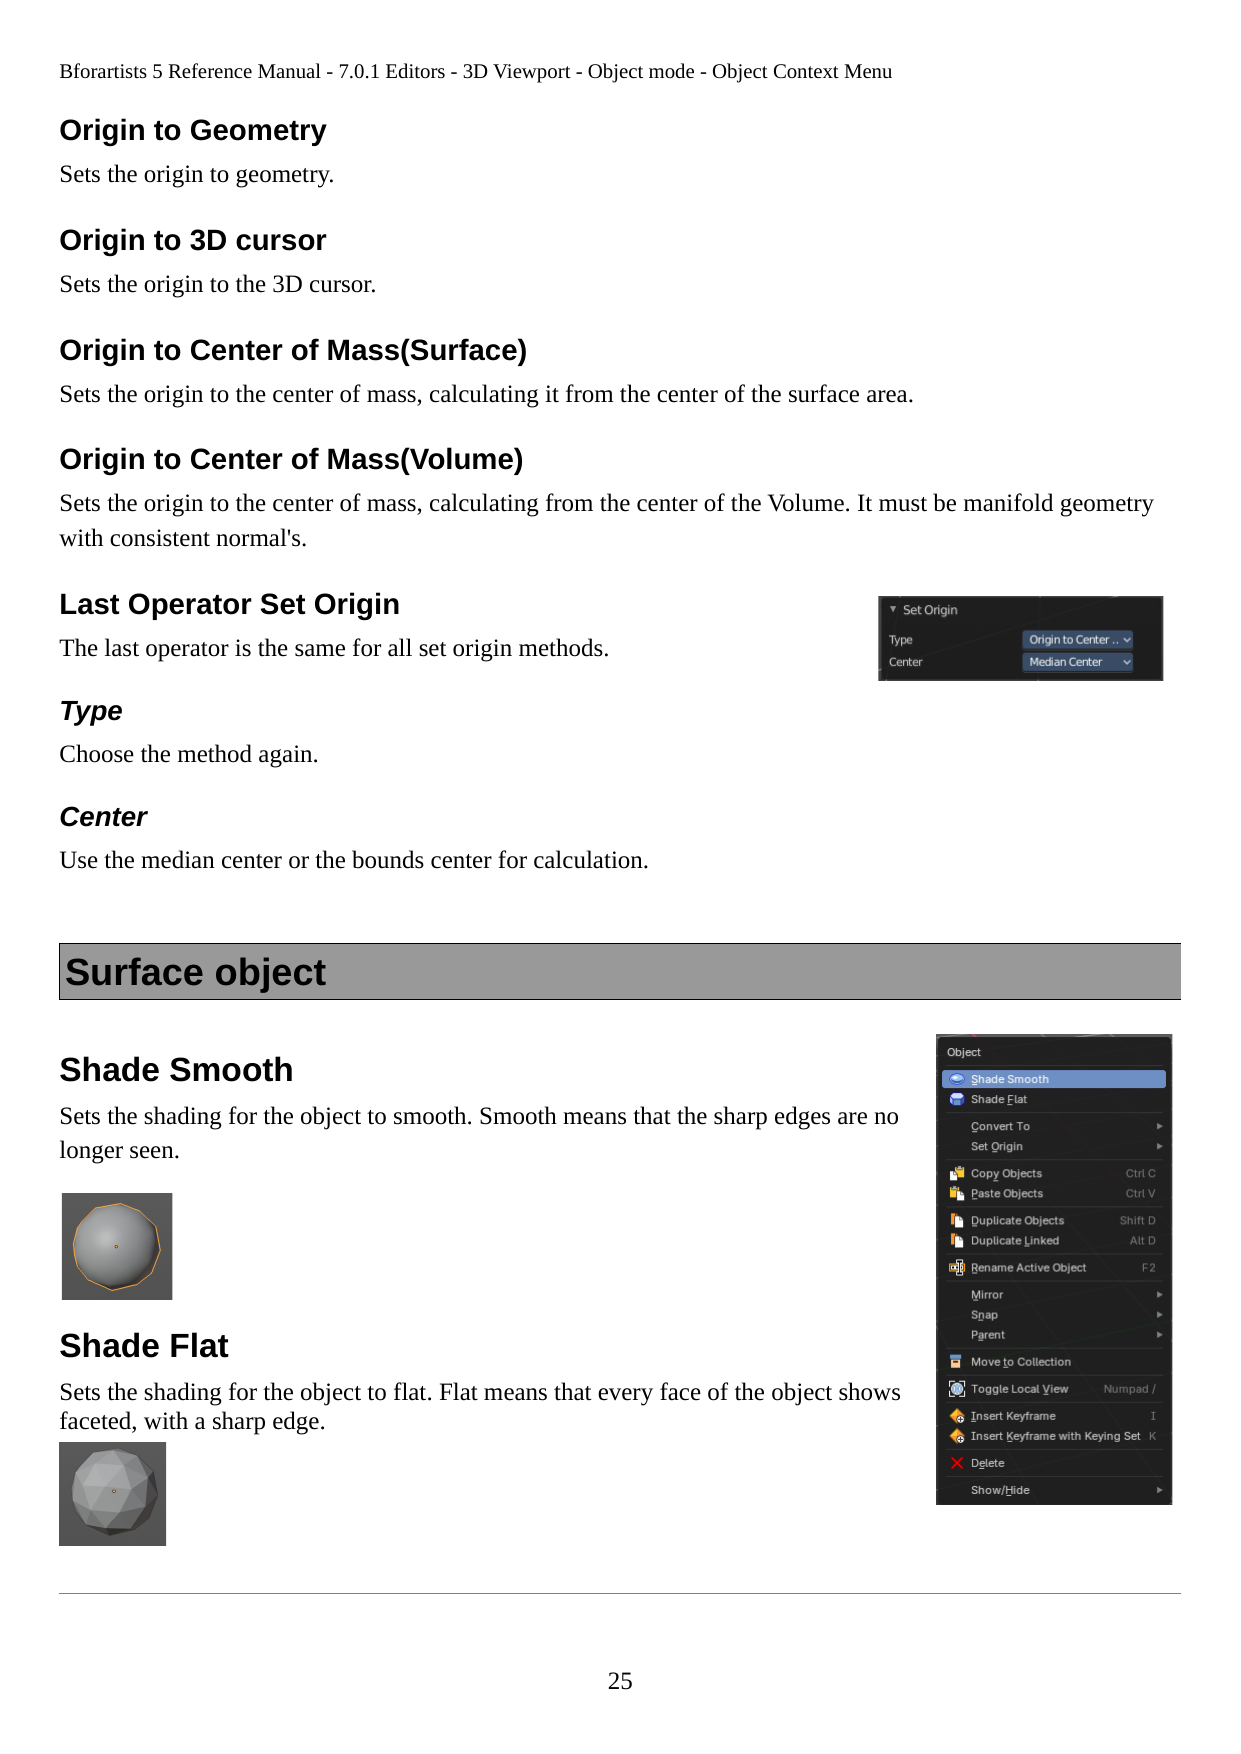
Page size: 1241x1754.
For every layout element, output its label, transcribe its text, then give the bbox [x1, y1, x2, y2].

text Sets the origin to geometry. [59, 159, 1181, 188]
table_header Surface object [60, 944, 1181, 999]
picture [936, 1034, 1173, 1505]
picture [59, 1442, 167, 1546]
text Choose the method again. [59, 739, 1181, 768]
subtitle Origin to Geometry [59, 113, 1181, 146]
text Sets the origin to the 3D cursor. [59, 269, 1181, 297]
picture [61, 1193, 173, 1300]
text Sets the shading for the object to smooth. Smooth means that the sharp edges are no longer seen. [59, 1101, 936, 1164]
text The last operator is the same for all set origin methods. [59, 633, 878, 662]
subtitle Origin to Center of Mass(Surface) [59, 332, 1181, 366]
subtitle Shade Flat [59, 1326, 936, 1365]
subtitle Type [59, 694, 1181, 726]
subtitle [1173, 1050, 1181, 1088]
subtitle Origin to 3D cursor [59, 222, 1181, 256]
subtitle Last Operator Set Origin [59, 587, 1181, 620]
subtitle Shade Smooth [59, 1050, 936, 1088]
subtitle Origin to Center of Mass(Volume) [59, 442, 1181, 476]
text Sets the origin to the center of mass, calculating it from the center of the surface area. [59, 379, 1181, 407]
subtitle Center [59, 800, 1181, 832]
text Sets the origin to the center of mass, calculating from the center of the Volume. It must be manifold geometry with consistent normal's. [59, 488, 1181, 552]
picture [878, 596, 1164, 681]
text Sets the shading for the object to flat. Flat means that every face of the object shows faceted, with a sharp edge. [59, 1377, 936, 1435]
subtitle [1173, 1326, 1181, 1365]
text Use the median center or the bounds center for calculation. [59, 845, 1181, 873]
